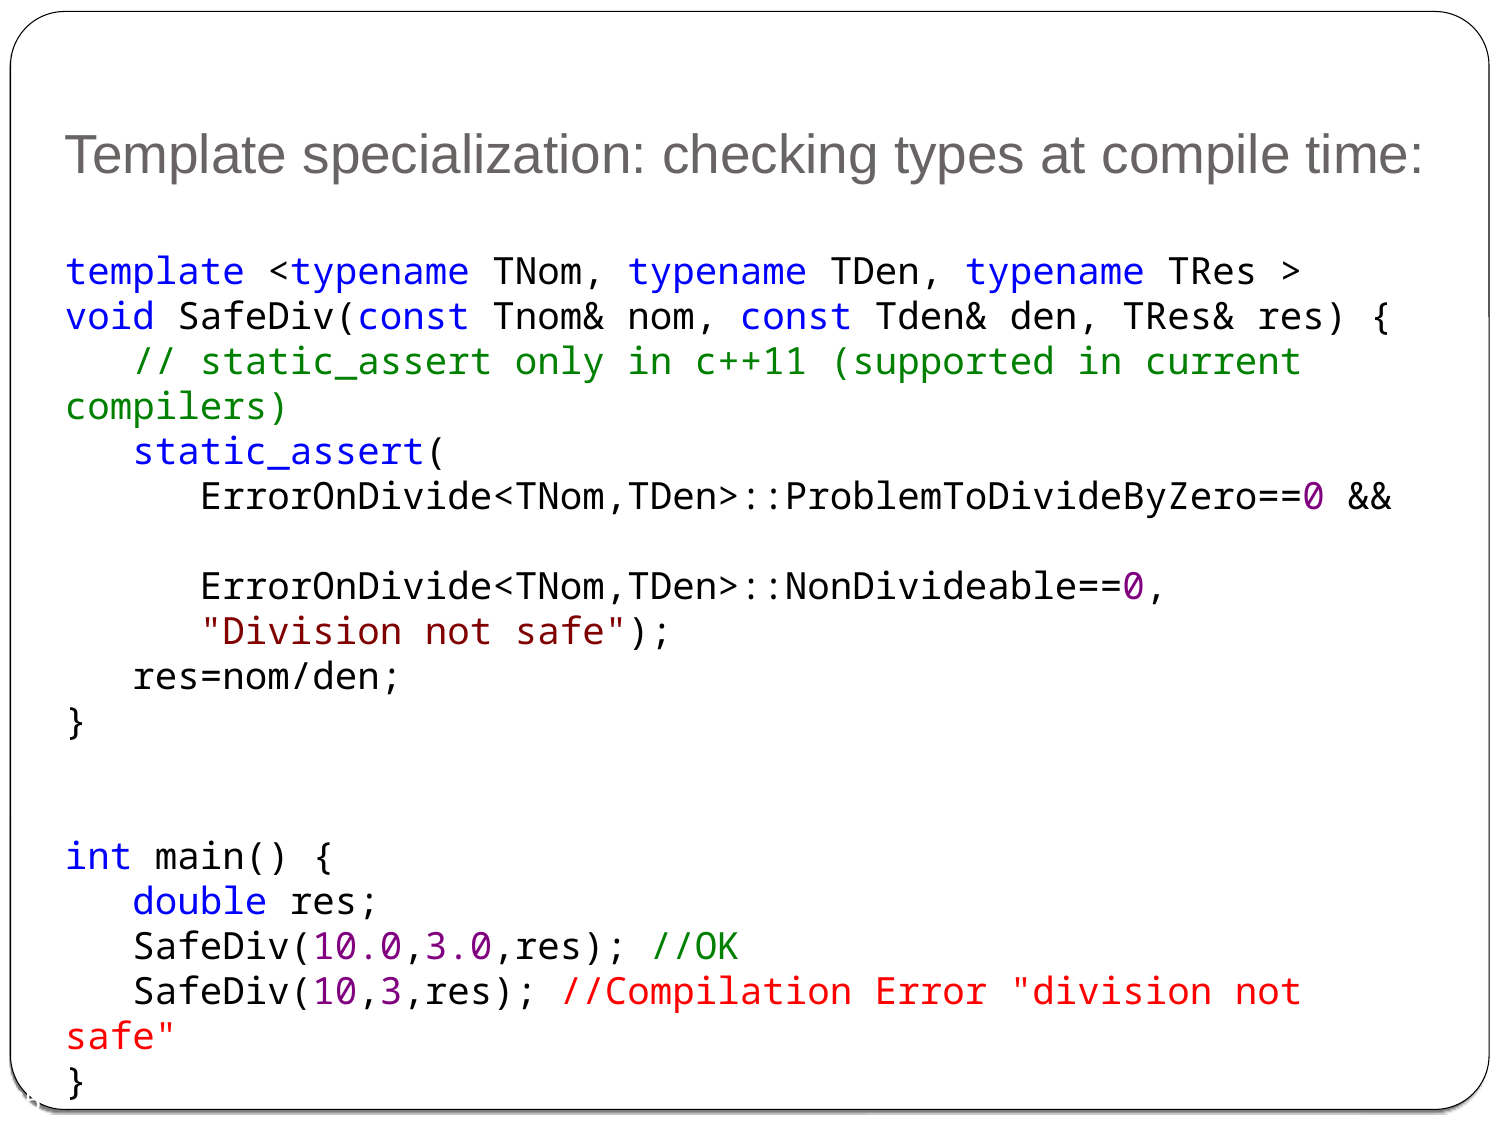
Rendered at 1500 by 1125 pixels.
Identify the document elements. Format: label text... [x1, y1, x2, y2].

list template <typename TNom, typename TDen, typename TRes > void SafeDiv(const Tnom& nom, const Tden& den, TRes& res) { // static_assert only in c++11 (supported in current compilers) static_assert( ErrorOnDivide<TNom,TDen>::ProblemToDivideByZero==0 && ErrorOnDivide<TNom,TDen>::NonDivideable==0, "Division not safe"); res=nom/den; } int main() { double res; SafeDiv(10.0,3.0,res); //OK SafeDiv(10,3,res); //Compilation Error "division not safe" } [50, 200, 1450, 1088]
slide_number 60 [0, 1074, 50, 1125]
title Template specialization: checking types at compile time: [50, 95, 1450, 200]
